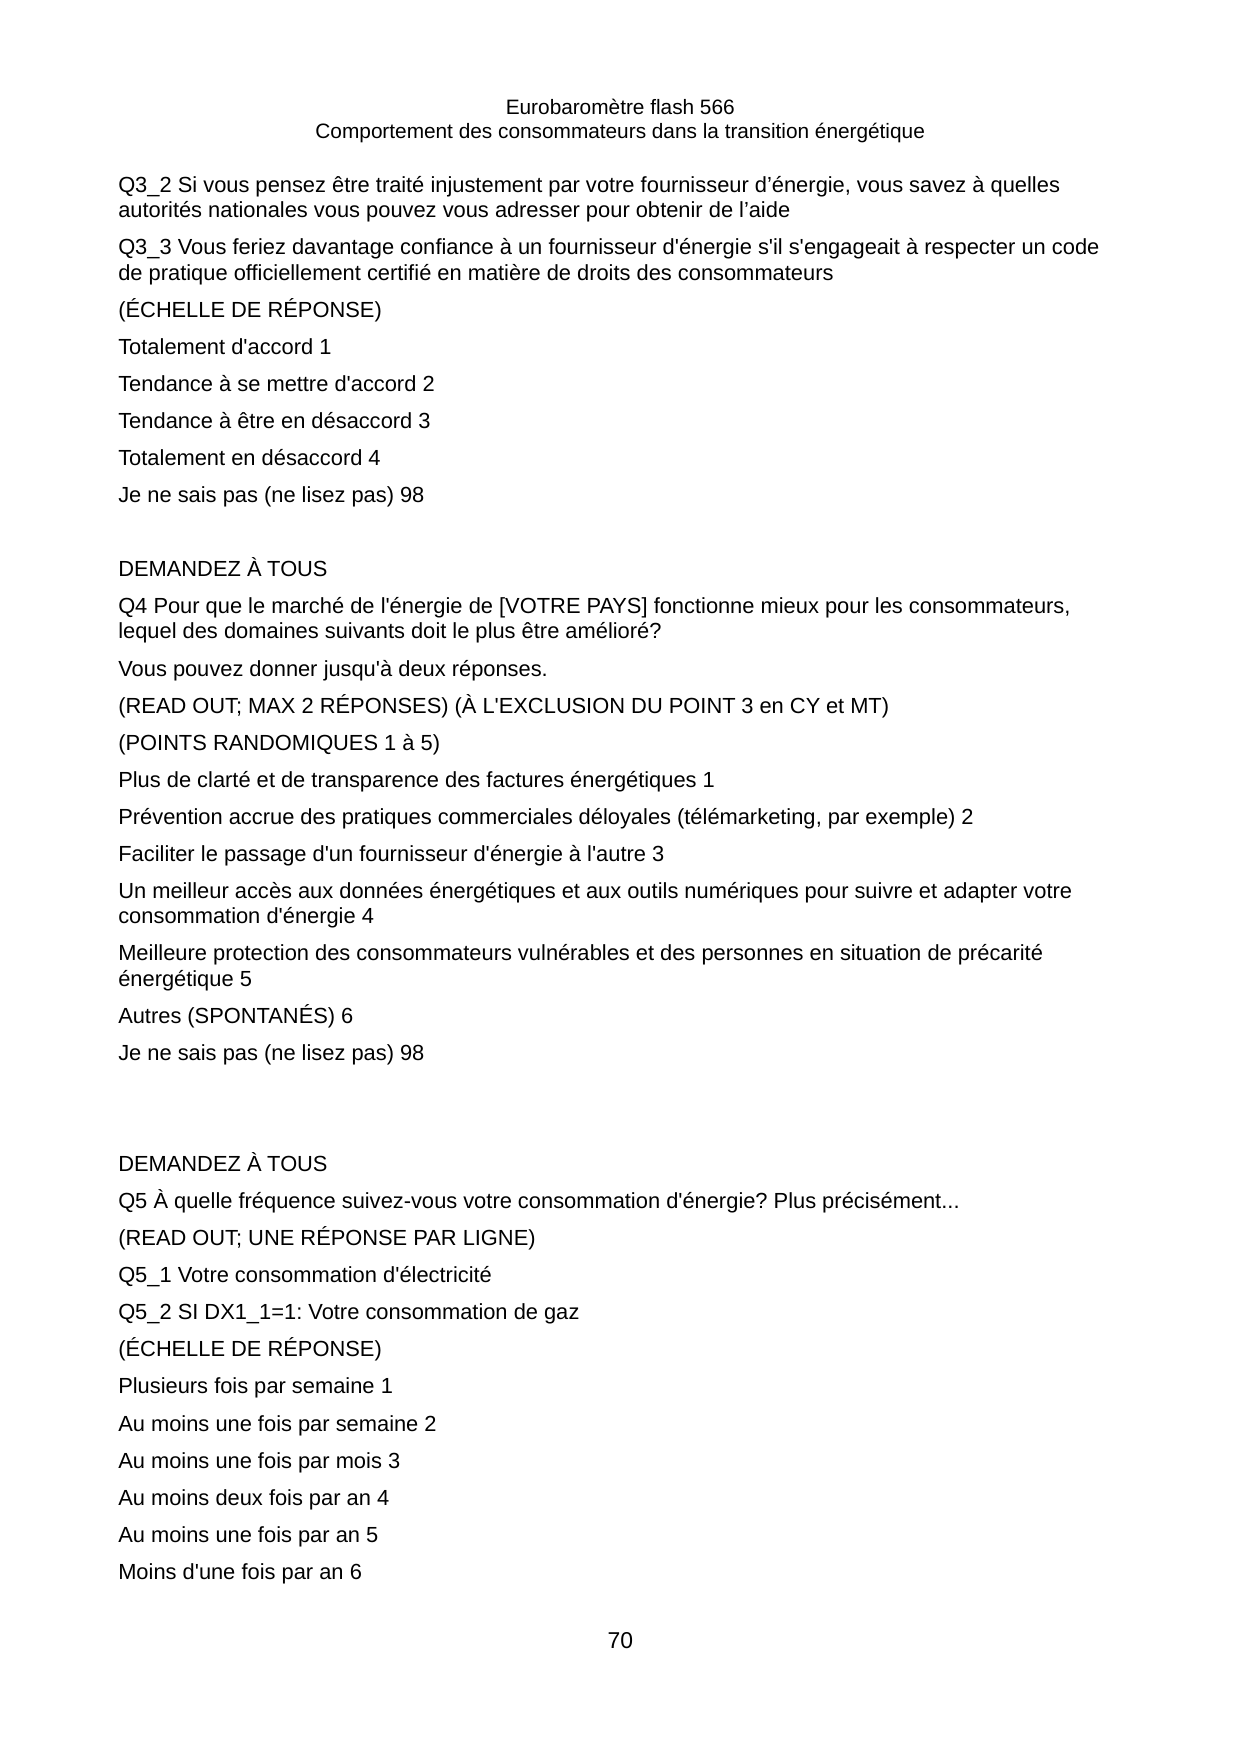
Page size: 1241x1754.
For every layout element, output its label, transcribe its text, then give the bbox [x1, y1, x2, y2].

text Un meilleur accès aux données énergétiques et aux outils numériques pour suivre et adapter votre consommation d'énergie 4 [118, 878, 1122, 928]
text Prévention accrue des pratiques commerciales déloyales (télémarketing, par exemple) 2 [118, 804, 1122, 829]
text Q3_3 Vous feriez davantage confiance à un fournisseur d'énergie s'il s'engageait à respecter un code de pratique officiellement certifié en matière de droits des consommateurs [118, 234, 1122, 284]
text Plusieurs fois par semaine 1 [118, 1373, 1122, 1398]
text Q3_2 Si vous pensez être traité injustement par votre fournisseur d’énergie, vous savez à quelles autorités nationales vous pouvez vous adresser pour obtenir de l’aide [118, 172, 1122, 222]
text Plus de clarté et de transparence des factures énergétiques 1 [118, 767, 1122, 792]
text Tendance à être en désaccord 3 [118, 408, 1122, 433]
text Autres (SPONTANÉS) 6 [118, 1002, 1122, 1028]
text Q5_2 SI DX1_1=1: Votre consommation de gaz [118, 1299, 1122, 1324]
text (ÉCHELLE DE RÉPONSE) [118, 1336, 1122, 1361]
text Je ne sais pas (ne lisez pas) 98 [118, 1039, 1122, 1065]
text Moins d'une fois par an 6 [118, 1559, 1122, 1584]
text (READ OUT; MAX 2 RÉPONSES) (À L'EXCLUSION DU POINT 3 en CY et MT) [118, 692, 1122, 718]
text Au moins une fois par semaine 2 [118, 1410, 1122, 1436]
text Totalement d'accord 1 [118, 333, 1122, 359]
text Au moins une fois par an 5 [118, 1522, 1122, 1547]
text Q4 Pour que le marché de l'énergie de [VOTRE PAYS] fonctionne mieux pour les consommateurs, lequel des domaines suivants doit le plus être amélioré? [118, 593, 1122, 643]
text Faciliter le passage d'un fournisseur d'énergie à l'autre 3 [118, 841, 1122, 866]
text (POINTS RANDOMIQUES 1 à 5) [118, 729, 1122, 755]
text Je ne sais pas (ne lisez pas) 98 [118, 482, 1122, 507]
text Au moins deux fois par an 4 [118, 1484, 1122, 1510]
text Au moins une fois par mois 3 [118, 1447, 1122, 1473]
text DEMANDEZ À TOUS [118, 1151, 1122, 1176]
text (ÉCHELLE DE RÉPONSE) [118, 296, 1122, 322]
text Q5 À quelle fréquence suivez-vous votre consommation d'énergie? Plus précisément... [118, 1188, 1122, 1213]
text Totalement en désaccord 4 [118, 445, 1122, 470]
text Meilleure protection des consommateurs vulnérables et des personnes en situation de précarité énergétique 5 [118, 940, 1122, 991]
text DEMANDEZ À TOUS [118, 556, 1122, 581]
text Q5_1 Votre consommation d'électricité [118, 1262, 1122, 1287]
text Tendance à se mettre d'accord 2 [118, 371, 1122, 396]
text (READ OUT; UNE RÉPONSE PAR LIGNE) [118, 1225, 1122, 1250]
text Vous pouvez donner jusqu'à deux réponses. [118, 655, 1122, 681]
